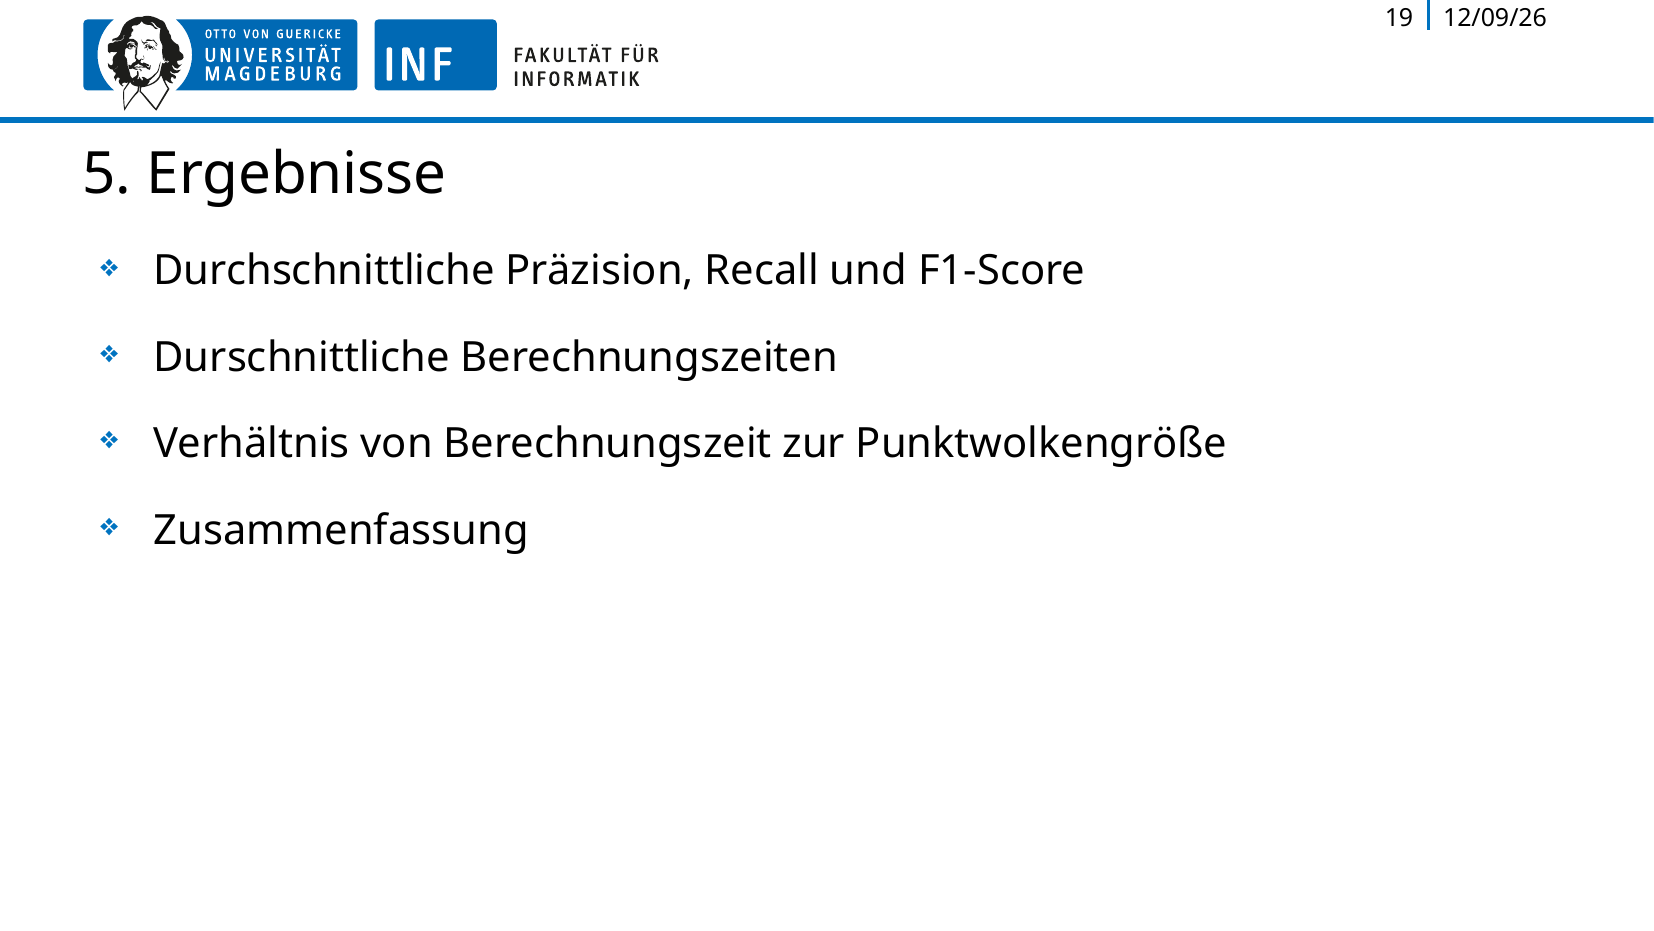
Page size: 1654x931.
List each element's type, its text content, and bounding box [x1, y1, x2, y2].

list Durchschnittliche Präzision, Recall und F1-Score Durschnittliche Berechnungszeiten Verhältnis von Berechnungszeit zur Punktwolkengröße Zusammenfassung [82, 240, 1571, 916]
title 5. Ergebnisse [82, 131, 1571, 211]
